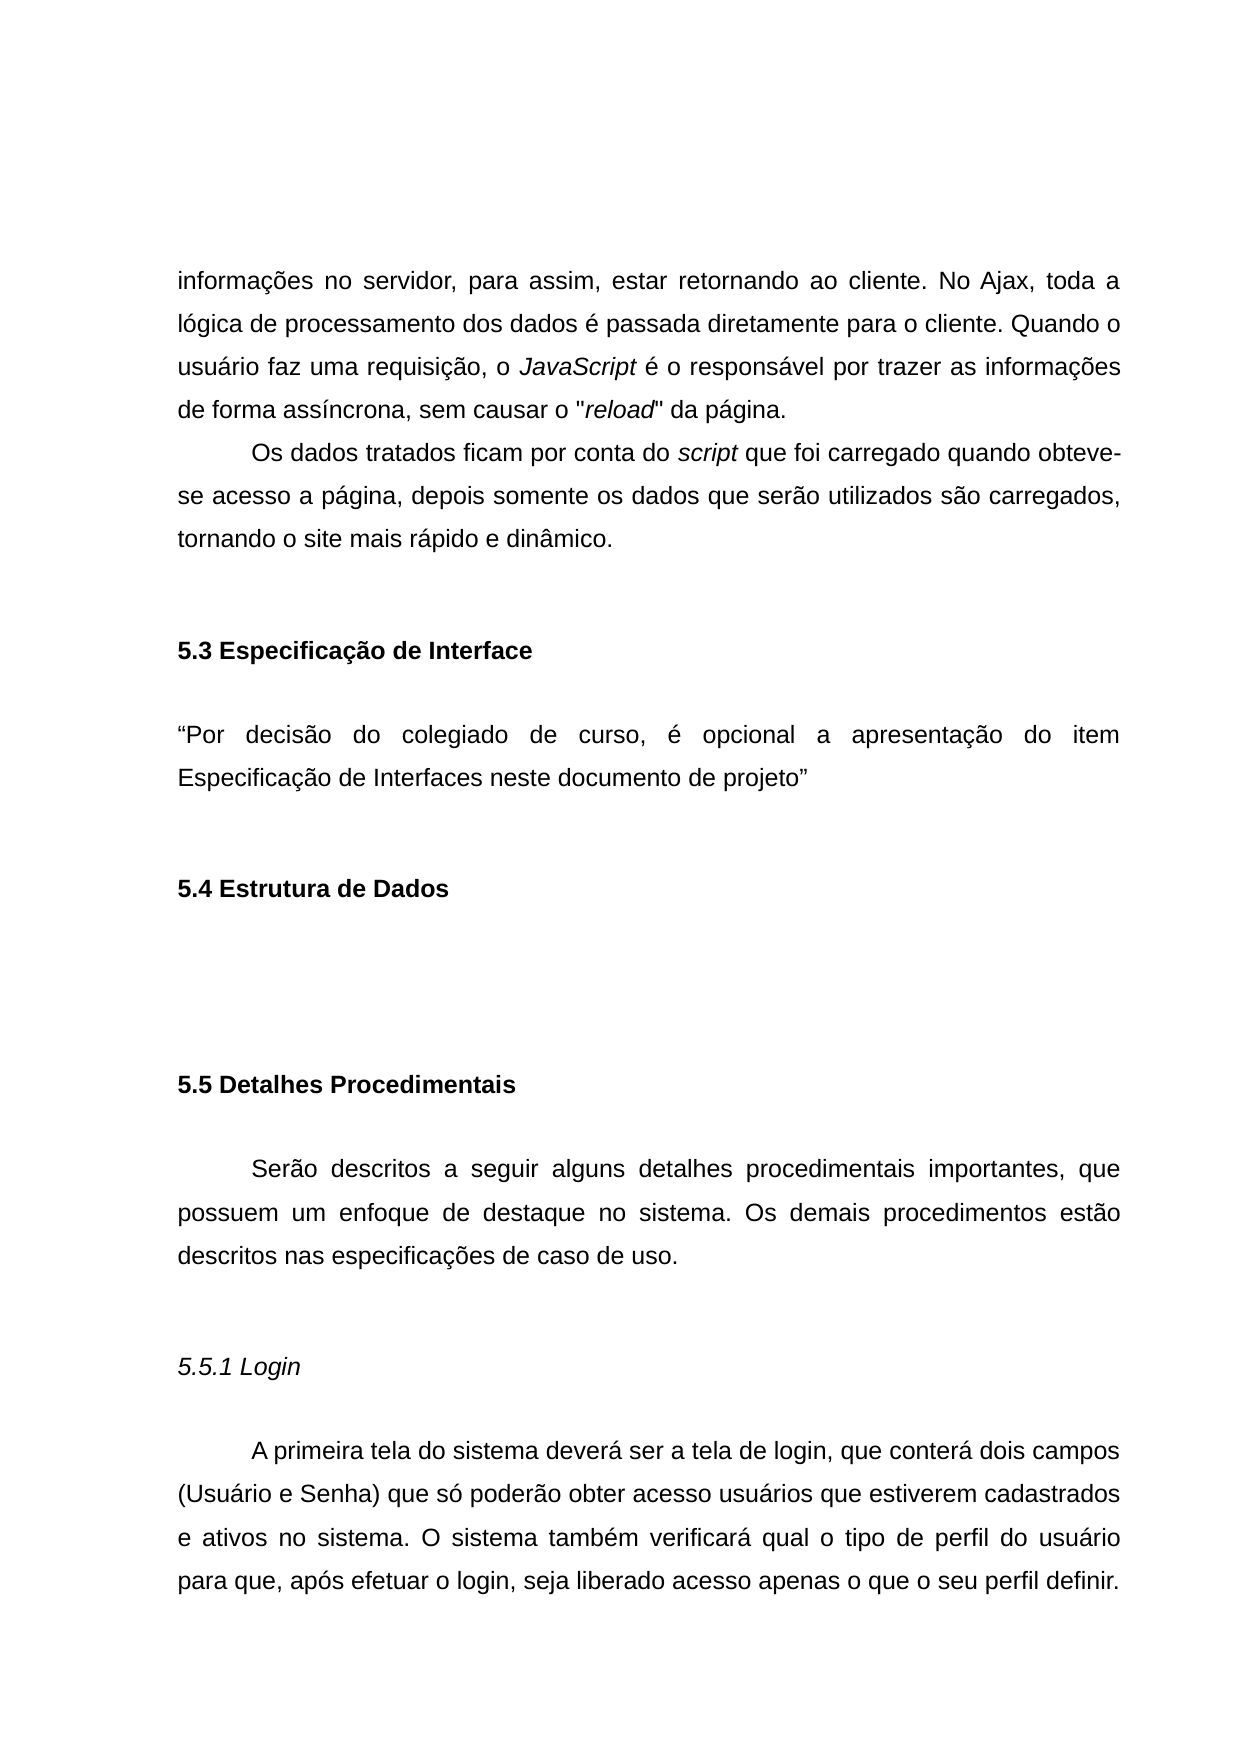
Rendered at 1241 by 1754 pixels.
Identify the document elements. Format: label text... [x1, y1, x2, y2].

text Os dados tratados ficam por conta do script que foi carregado quando obteve-se acesso a página, depois somente os dados que serão utilizados são carregados, tornando o site mais rápido e dinâmico. [177, 438, 1122, 553]
text Serão descritos a seguir alguns detalhes procedimentais importantes, que possuem um enfoque de destaque no sistema. Os demais procedimentos estão descritos nas especificações de caso de uso. [177, 1154, 1122, 1269]
text informações no servidor, para assim, estar retornando ao cliente. No Ajax, toda a lógica de processamento dos dados é passada diretamente para o cliente. Quando o usuário faz uma requisição, o JavaScript é o responsável por trazer as informações de forma assíncrona, sem causar o "reload" da página. [177, 266, 1122, 424]
subtitle 5.5.1 Login [177, 1352, 1122, 1381]
text “Por decisão do colegiado de curso, é opcional a apresentação do item Especificação de Interfaces neste documento de projeto” [177, 720, 1122, 792]
subtitle 5.3 Especificação de Interface [177, 636, 1122, 664]
subtitle 5.4 Estrutura de Dados [177, 874, 1122, 903]
subtitle 5.5 Detalhes Procedimentais [177, 1070, 1122, 1099]
text A primeira tela do sistema deverá ser a tela de login, que conterá dois campos (Usuário e Senha) que só poderão obter acesso usuários que estiverem cadastrados e ativos no sistema. O sistema também verificará qual o tipo de perfil do usuário para que, após efetuar o login, seja liberado acesso apenas o que o seu perfil definir. [177, 1436, 1122, 1594]
